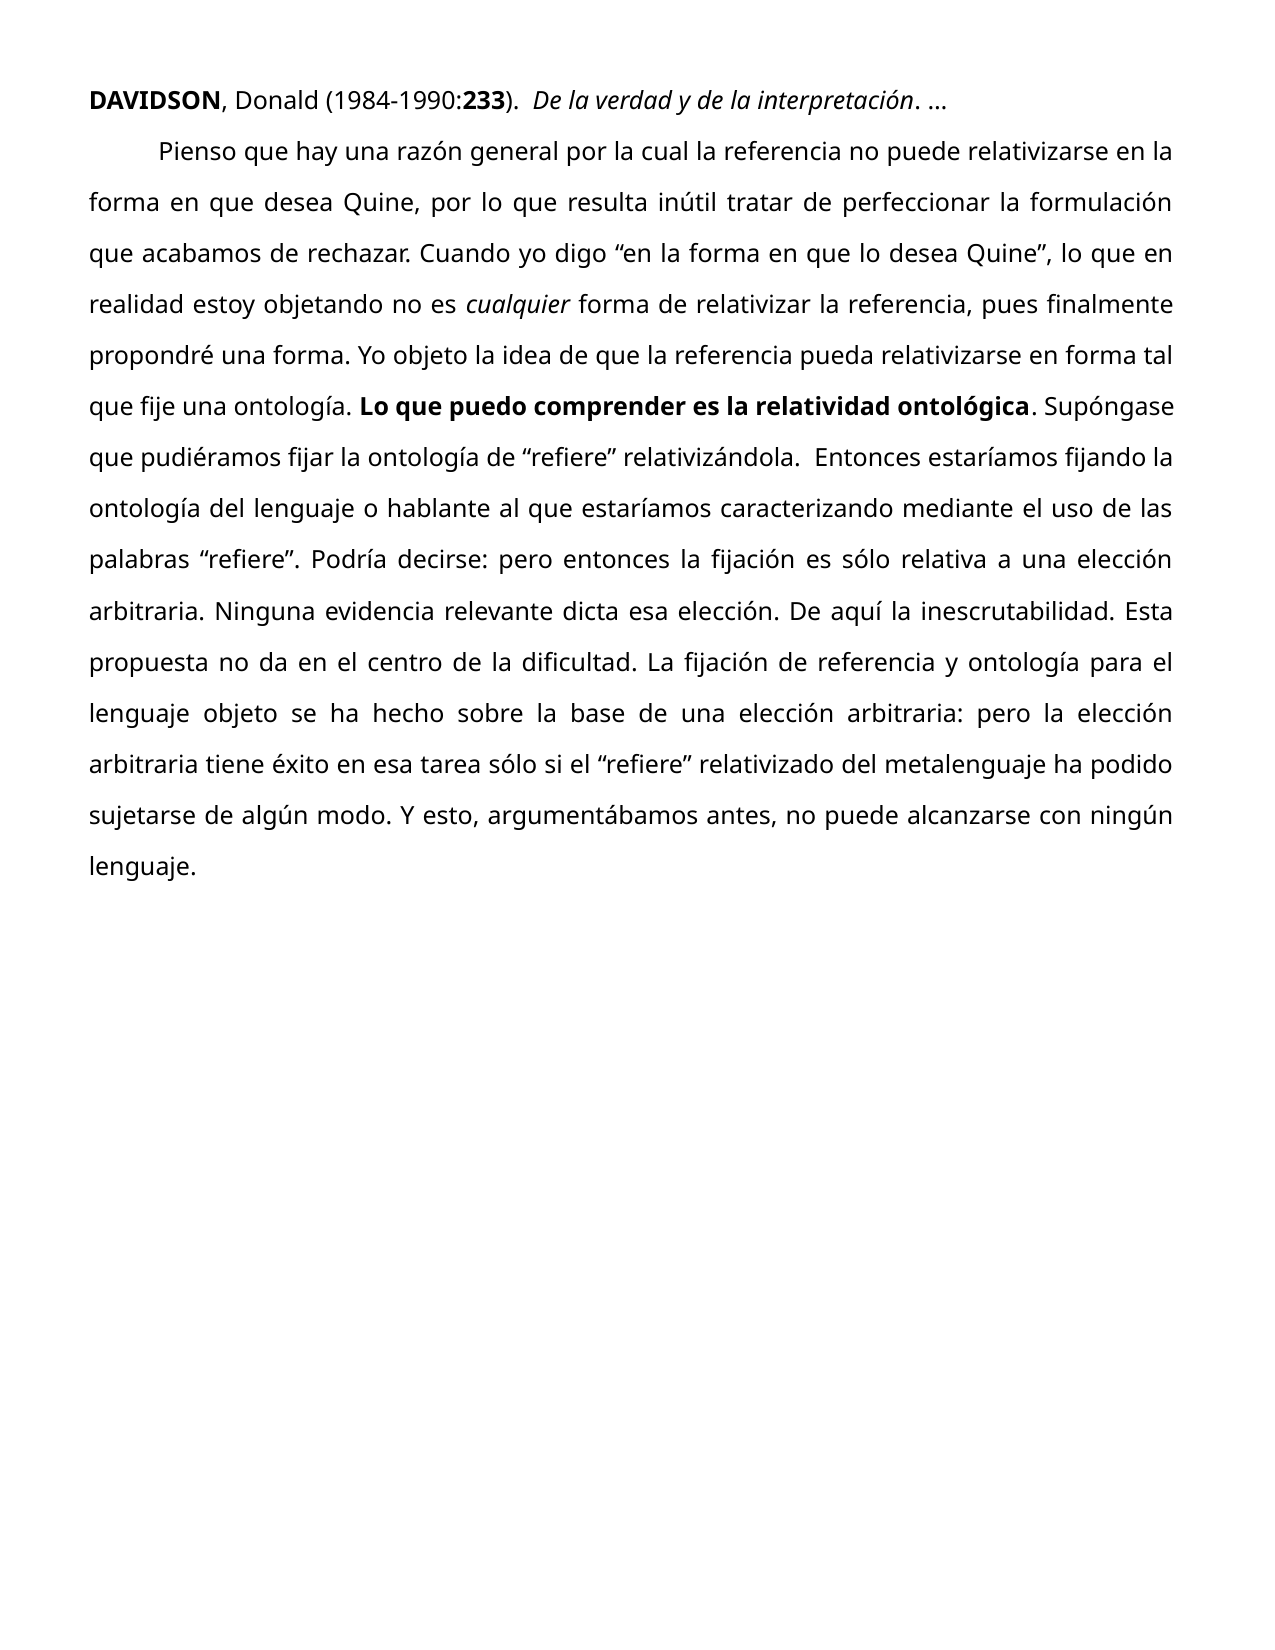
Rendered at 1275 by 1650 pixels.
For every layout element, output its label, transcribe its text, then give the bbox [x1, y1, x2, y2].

text DAVIDSON, Donald (1984-1990:233). De la verdad y de la interpretación. … [88, 83, 1174, 117]
text Pienso que hay una razón general por la cual la referencia no puede relativizarse en la forma en que desea Quine, por lo que resulta inútil tratar de perfeccionar la formulación que acabamos de rechazar. Cuando yo digo “en la forma en que lo desea Quine”, lo que en realidad estoy objetando no es cualquier forma de relativizar la referencia, pues finalmente propondré una forma. Yo objeto la idea de que la referencia pueda relativizarse en forma tal que fije una ontología. Lo que puedo comprender es la relatividad ontológica. Supóngase que pudiéramos fijar la ontología de “refiere” relativizándola. Entonces estaríamos fijando la ontología del lenguaje o hablante al que estaríamos caracterizando mediante el uso de las palabras “refiere”. Podría decirse: pero entonces la fijación es sólo relativa a una elección arbitraria. Ninguna evidencia relevante dicta esa elección. De aquí la inescrutabilidad. Esta propuesta no da en el centro de la dificultad. La fijación de referencia y ontología para el lenguaje objeto se ha hecho sobre la base de una elección arbitraria: pero la elección arbitraria tiene éxito en esa tarea sólo si el “refiere” relativizado del metalenguaje ha podido sujetarse de algún modo. Y esto, argumentábamos antes, no puede alcanzarse con ningún lenguaje. [88, 134, 1174, 882]
